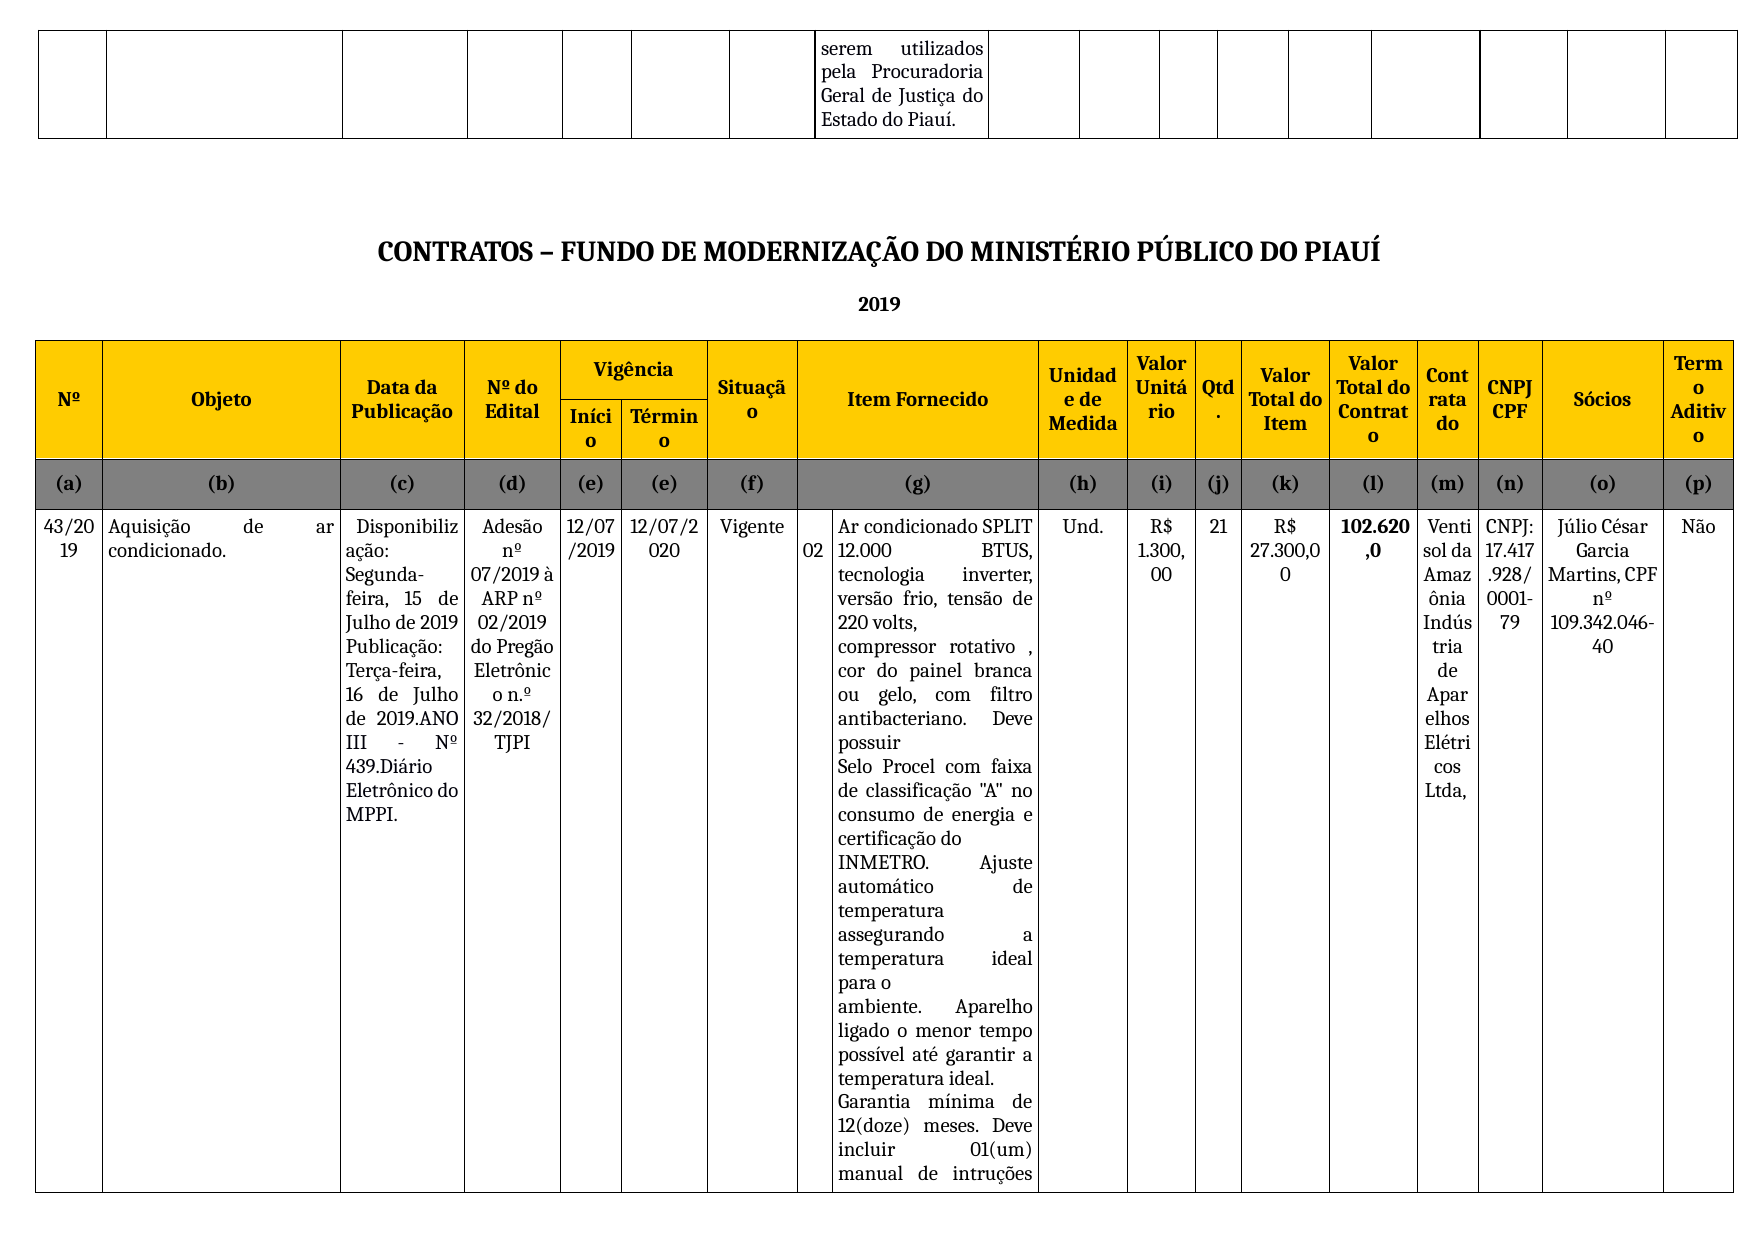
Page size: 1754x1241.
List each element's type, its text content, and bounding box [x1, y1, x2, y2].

table_cell Adesão nº 07/2019 à ARP nº 02/2019 do Pregão Eletrônico n.º 32/2018/TJPI [465, 510, 560, 1192]
table_cell [730, 31, 814, 138]
text 2019 [29, 292, 1729, 316]
table_cell (o) [1543, 460, 1663, 509]
table_cell (c) [341, 460, 464, 509]
table_header Item Fornecido [798, 341, 1038, 458]
table_cell Não [1664, 510, 1733, 1192]
table_cell - [1160, 31, 1217, 138]
table_cell [563, 31, 631, 138]
table_header Objeto [103, 341, 340, 458]
table_cell Júlio César Garcia Martins, CPF nº 109.342.046-40 [1543, 510, 1663, 1192]
table_cell [1372, 31, 1479, 138]
table_cell R$ 1.300,00 [1128, 510, 1195, 1192]
table_header Situação [708, 341, 797, 458]
table_header Valor Total do Item [1242, 341, 1329, 458]
table_cell Ventisol da Amazônia Indústria de Aparelhos Elétricos Ltda, [1418, 510, 1478, 1192]
table_cell (e) [561, 460, 621, 509]
table_cell [1481, 31, 1567, 138]
table_cell (b) [103, 460, 340, 509]
table_cell CNPJ: 17.417.928/0001-79 [1479, 510, 1542, 1192]
table_cell Ar condicionado SPLIT 12.000 BTUS, tecnologia inverter, versão frio, tensão de 220 volts, compressor rotativo , cor do painel branca ou gelo, com filtro antibacteriano. Deve possuir Selo Procel com faixa de classificação "A" no consumo de energia e certificação do INMETRO. Ajuste automático de temperatura assegurando a temperatura ideal para o ambiente. Aparelho ligado o menor tempo possível até garantir a temperatura ideal. Garantia mínima de 12(doze) meses. Deve incluir 01(um) manual de intruções [833, 510, 1038, 1192]
table_cell (a) [36, 460, 102, 509]
table_cell 12/07/2020 [622, 510, 707, 1192]
table_header Valor Unitário [1128, 341, 1195, 458]
table_cell [1289, 31, 1371, 138]
table_cell Disponibilização: Segunda-feira, 15 de Julho de 2019 Publicação: Terça-feira, 16 de Julho de 2019.ANO III - Nº 439.Diário Eletrônico do MPPI. [341, 510, 464, 1192]
table_cell serem utilizados pela Procuradoria Geral de Justiça do Estado do Piauí. [816, 31, 988, 138]
table_cell (n) [1479, 460, 1542, 509]
table_cell (d) [465, 460, 560, 509]
table_header Nº [36, 341, 102, 458]
table_header Nº do Edital [465, 341, 560, 458]
table_cell Início [561, 400, 621, 458]
table_cell [1666, 31, 1737, 138]
table_header CNPJ CPF [1479, 341, 1542, 458]
table_cell (e) [622, 460, 707, 509]
table_header Valor Total do Contrato [1330, 341, 1417, 458]
table_cell (k) [1242, 460, 1329, 509]
table_cell - [1080, 31, 1159, 138]
table_cell 12/07/2019 [561, 510, 621, 1192]
table_header Termo Aditivo [1664, 341, 1733, 458]
text CONTRATOS – FUNDO DE MODERNIZAÇÃO DO MINISTÉRIO PÚBLICO DO PIAUÍ [29, 235, 1729, 268]
table_cell [632, 31, 729, 138]
table_cell (i) [1128, 460, 1195, 509]
table_cell 21 [1196, 510, 1241, 1192]
table_cell 02 [798, 510, 832, 1192]
table_cell (p) [1664, 460, 1733, 509]
table_header Unidade de Medida [1039, 341, 1127, 458]
table_header Data da Publicação [341, 341, 464, 458]
table_cell Término [622, 400, 707, 458]
table_cell [107, 31, 342, 138]
table_cell (l) [1330, 460, 1417, 509]
table_cell [343, 31, 467, 138]
table_cell Vigente [708, 510, 797, 1192]
table_header Sócios [1543, 341, 1663, 458]
table_cell (f) [708, 460, 797, 509]
table_cell (j) [1196, 460, 1241, 509]
table_cell [39, 31, 106, 138]
table_cell Und. [1039, 510, 1127, 1192]
table_cell (g) [798, 460, 1038, 509]
table_cell 43/2019 [36, 510, 102, 1192]
table_cell - [1218, 31, 1288, 138]
table_cell R$ 27.300,00 [1242, 510, 1329, 1192]
table_header Vigência [561, 341, 707, 399]
table_cell - [989, 31, 1079, 138]
table_header Contratado [1418, 341, 1478, 458]
table_cell Aquisição de ar condicionado. [103, 510, 340, 1192]
table_cell 102.620,0 [1330, 510, 1417, 1192]
table_cell (h) [1039, 460, 1127, 509]
table_cell (m) [1418, 460, 1478, 509]
table_header Qtd. [1196, 341, 1241, 458]
table_cell [468, 31, 562, 138]
table_cell [1568, 31, 1665, 138]
